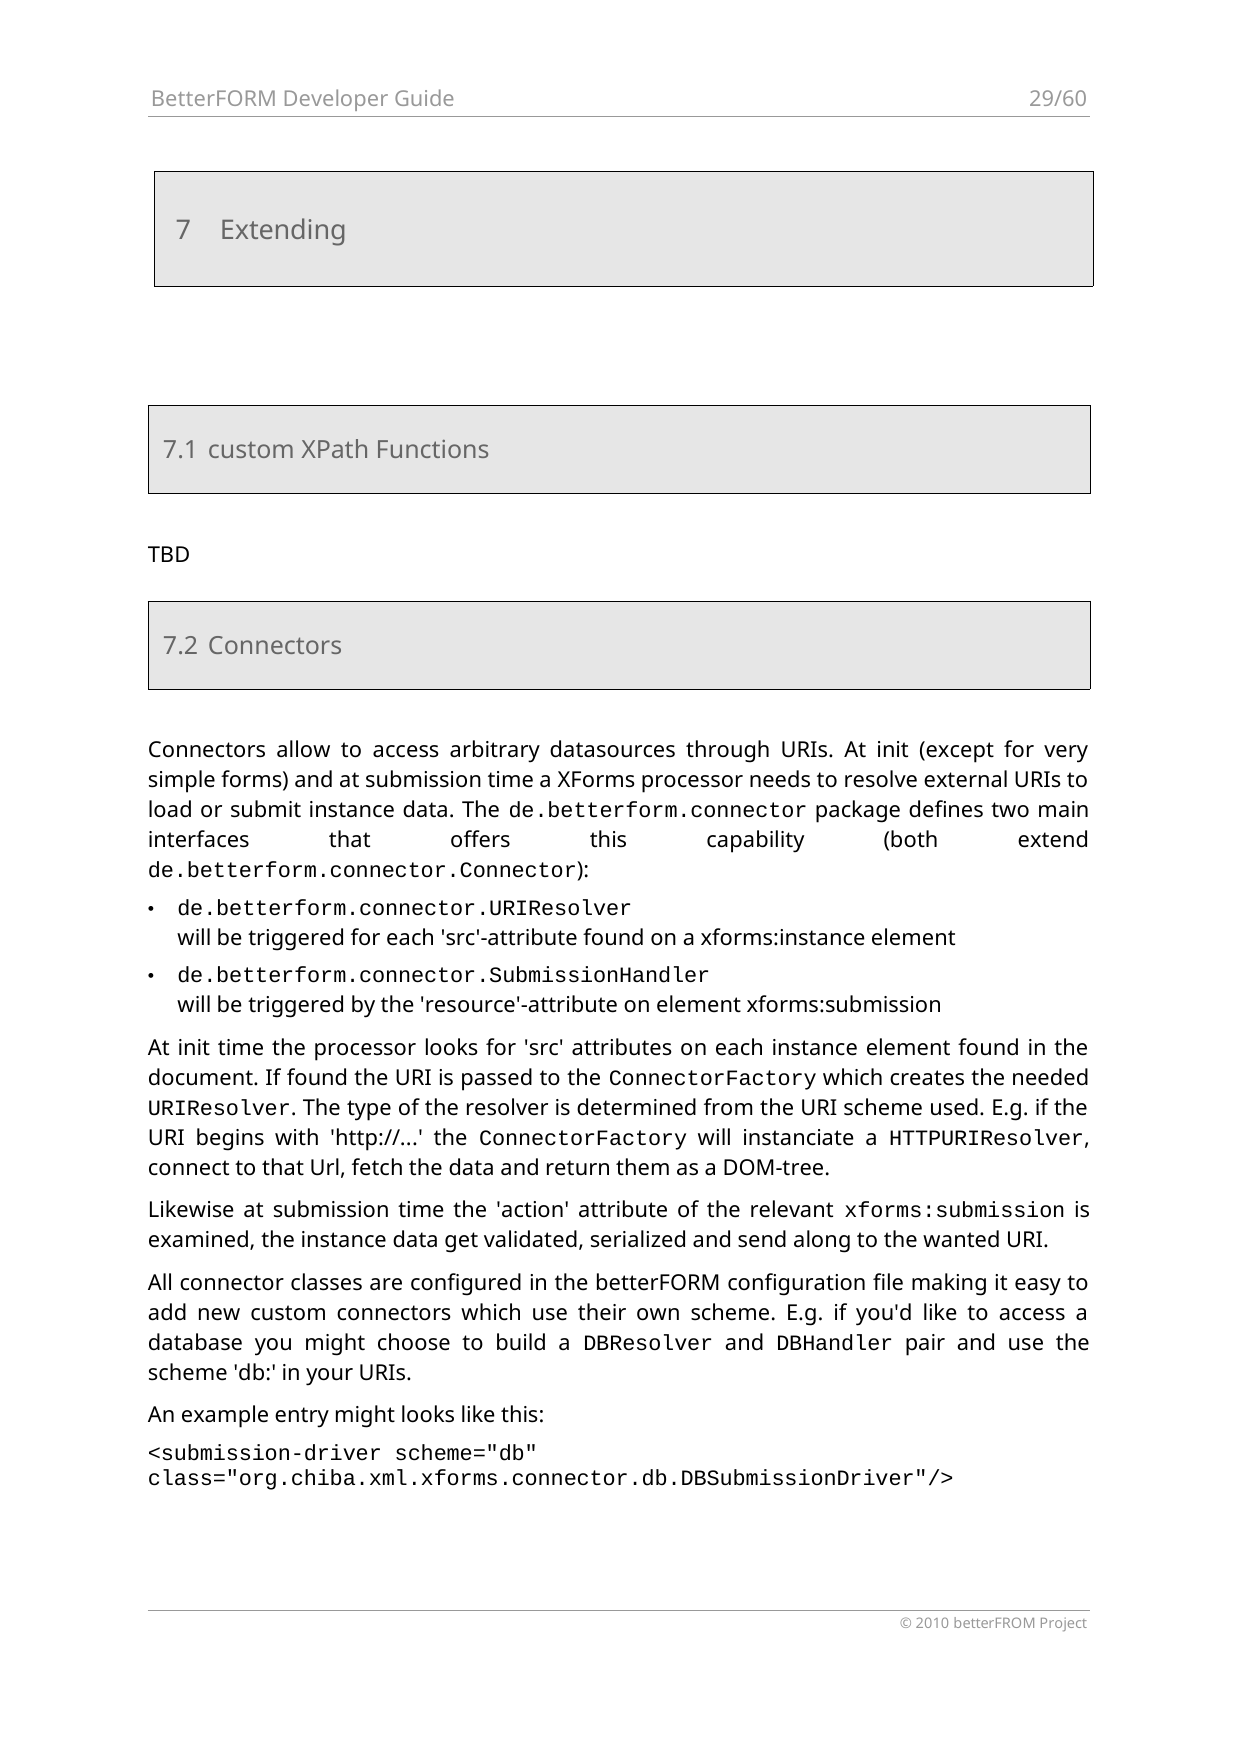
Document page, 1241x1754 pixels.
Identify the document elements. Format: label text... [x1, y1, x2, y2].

text An example entry might looks like this: [148, 1399, 1090, 1429]
text Connectors allow to access arbitrary datasources through URIs. At init (except for very simple forms) and at submission time a XForms processor needs to resolve external URIs to load or submit instance data. The de.betterform.connector package defines two main interfaces that offers this capability (both extend de.betterform.connector.Connector): [148, 734, 1090, 884]
subtitle Extending [155, 172, 1093, 286]
text All connector classes are configured in the betterFORM configuration file making it easy to add new custom connectors which use their own scheme. E.g. if you'd like to access a database you might choose to build a DBResolver and DBHandler pair and use the scheme 'db:' in your URIs. [148, 1266, 1090, 1386]
subtitle Connectors [149, 602, 1090, 689]
list de.betterform.connector.SubmissionHandler will be triggered by the 'resource'-attribute on element xforms:submission [148, 964, 1090, 1019]
text TBD [148, 539, 1090, 569]
text <submission-driver scheme="db" class="org.chiba.xml.xforms.connector.db.DBSubmissionDriver"/> [148, 1441, 1090, 1491]
text Likewise at submission time the 'action' attribute of the relevant xforms:submission is examined, the instance data get validated, serialized and send along to the wanted URI. [148, 1194, 1090, 1254]
list de.betterform.connector.URIResolver will be triggered for each 'src'-attribute found on a xforms:instance element [148, 896, 1090, 951]
text At init time the processor looks for 'src' attributes on each instance element found in the document. If found the URI is passed to the ConnectorFactory which creates the needed URIResolver. The type of the resolver is determined from the URI scheme used. E.g. if the URI begins with 'http://...' the ConnectorFactory will instanciate a HTTPURIResolver, connect to that Url, fetch the data and return them as a DOM-tree. [148, 1031, 1090, 1181]
subtitle custom XPath Functions [149, 406, 1090, 493]
